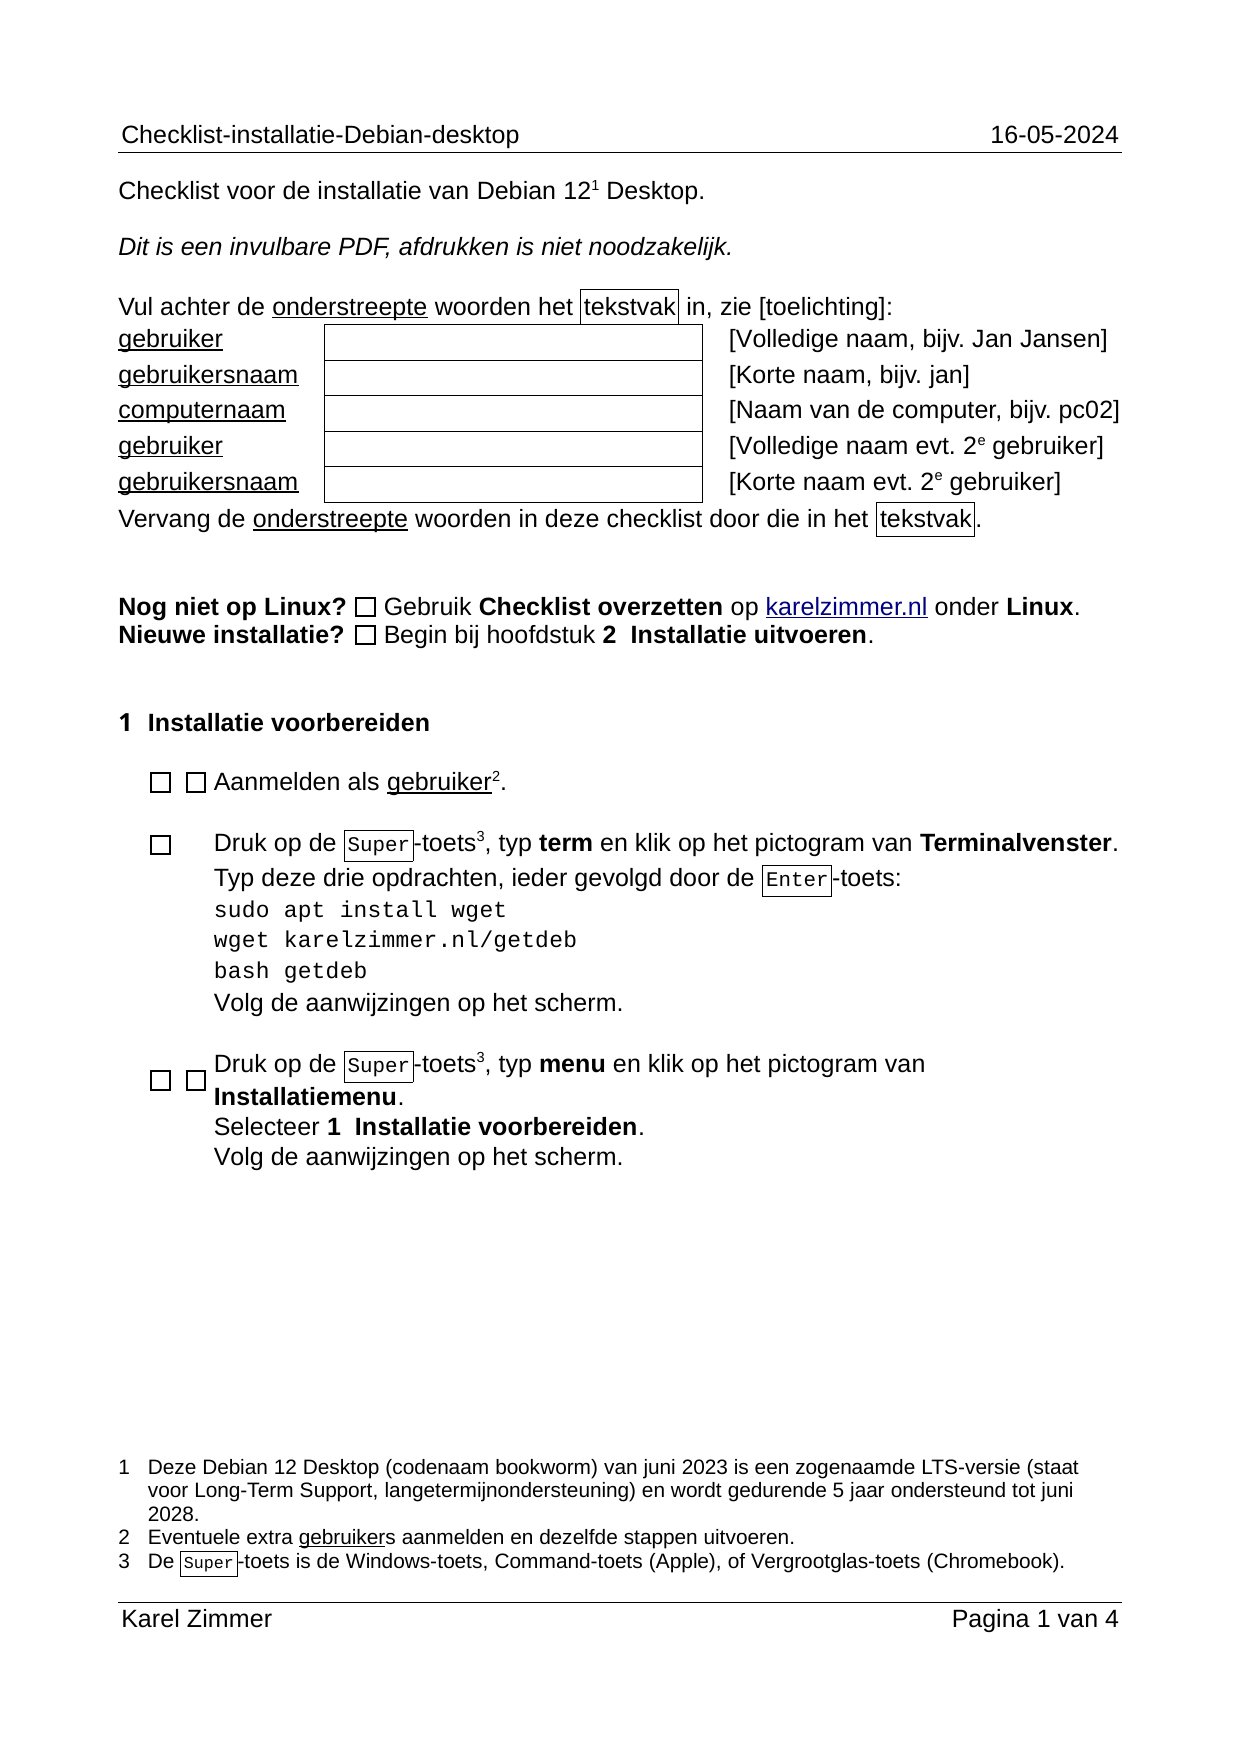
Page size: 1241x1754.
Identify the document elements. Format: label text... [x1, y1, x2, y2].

table_cell [118, 798, 142, 828]
table_cell [118, 958, 142, 988]
text Deze Debian 12 Desktop (codenaam bookworm) van juni 2023 is een zogenaamde LTS-versie (staat voor Long-Term Support, langetermijnondersteuning) en wordt gedurende 5 jaar ondersteund tot juni 2028. [118, 1455, 1122, 1526]
table_cell [142, 928, 177, 958]
table_cell [142, 798, 177, 828]
table_cell [118, 1049, 142, 1112]
table_cell [118, 928, 142, 958]
table_cell [177, 1142, 213, 1172]
table_header [118, 767, 142, 797]
table_cell [177, 928, 213, 958]
table_cell [177, 958, 213, 988]
text Vul achter de ONDERSTREEPTE woorden het [118, 289, 580, 324]
text [Volledige naam evt. 2e gebruiker] [703, 431, 1122, 466]
text Nog niet op Linux? Gebruik Checklist overzetten op karelzimmer.nl onder Linux. [118, 593, 1122, 621]
text GEBRUIKER [118, 324, 324, 360]
table_cell [142, 1142, 177, 1172]
table_cell [177, 1049, 213, 1112]
table_cell [177, 1112, 213, 1142]
table_cell [142, 1112, 177, 1142]
table_cell [177, 828, 213, 862]
text Vervang de ONDERSTREEPTE woorden in deze checklist door die in het [118, 502, 876, 537]
table_cell wget karelzimmer.nl/getdeb [213, 928, 1122, 958]
table_cell [142, 958, 177, 988]
table_cell [118, 828, 142, 862]
text [Korte naam, bijv. jan] [703, 360, 1122, 395]
table_header Aanmelden als gebruiker. [213, 767, 1122, 797]
table_cell [213, 1019, 1122, 1049]
table_cell bash getdeb [213, 958, 1122, 988]
table_cell sudo apt install wget [213, 897, 1122, 928]
list Installatie voorbereiden [118, 705, 1122, 739]
table_cell [118, 863, 142, 897]
text GEBRUIKERSNaaM [118, 466, 324, 502]
table_cell [142, 828, 177, 862]
text [Volledige naam, bijv. Jan Jansen] [703, 324, 1122, 360]
text tekstvak [581, 290, 678, 324]
text tekstvak [877, 503, 974, 536]
table_cell [213, 798, 1122, 828]
text COMPUTERNAAM [118, 395, 324, 431]
table_cell [118, 1112, 142, 1142]
text Dit is een invulbare PDF, afdrukken is niet noodzakelijk. [118, 233, 1122, 261]
text in, zie [toelichting]: [679, 289, 1122, 324]
text [Naam van de computer, bijv. pc02] [703, 395, 1122, 431]
table_cell [177, 988, 213, 1018]
text Checklist voor de installatie van Debian 12 Desktop. [118, 177, 1122, 205]
table_header [177, 767, 213, 797]
table_cell [177, 863, 213, 897]
table_cell [118, 1019, 142, 1049]
table_cell Typ deze drie opdrachten, ieder gevolgd door de Enter-toets: [213, 863, 1122, 897]
table_cell [142, 1019, 177, 1049]
table_cell Volg de aanwijzingen op het scherm. [213, 1142, 1122, 1172]
table_cell [118, 897, 142, 928]
text gebruikersnaam [118, 360, 324, 395]
text . [975, 502, 1122, 537]
text [Korte naam evt. 2e gebruiker] [703, 466, 1122, 502]
table_cell [142, 863, 177, 897]
text GEBRUIKER [118, 431, 324, 466]
table_cell Volg de aanwijzingen op het scherm. [213, 988, 1122, 1018]
table_cell Druk op de Super-toets3, typ menu en klik op het pictogram van Installatiemenu. [213, 1049, 1122, 1112]
table_cell [118, 988, 142, 1018]
table_cell [142, 1049, 177, 1112]
table_cell [177, 1019, 213, 1049]
table_cell Druk op de Super-toets, typ term en klik op het pictogram van Terminalvenster. [213, 828, 1122, 862]
table_cell [142, 897, 177, 928]
table_cell [142, 988, 177, 1018]
table_cell [177, 897, 213, 928]
table_cell [177, 798, 213, 828]
text Nieuwe installatie? Begin bij hoofdstuk 2 Installatie uitvoeren. [118, 621, 1122, 649]
table_cell [118, 1142, 142, 1172]
table_cell Selecteer 1 Installatie voorbereiden. [213, 1112, 1122, 1142]
table_header [142, 767, 177, 797]
